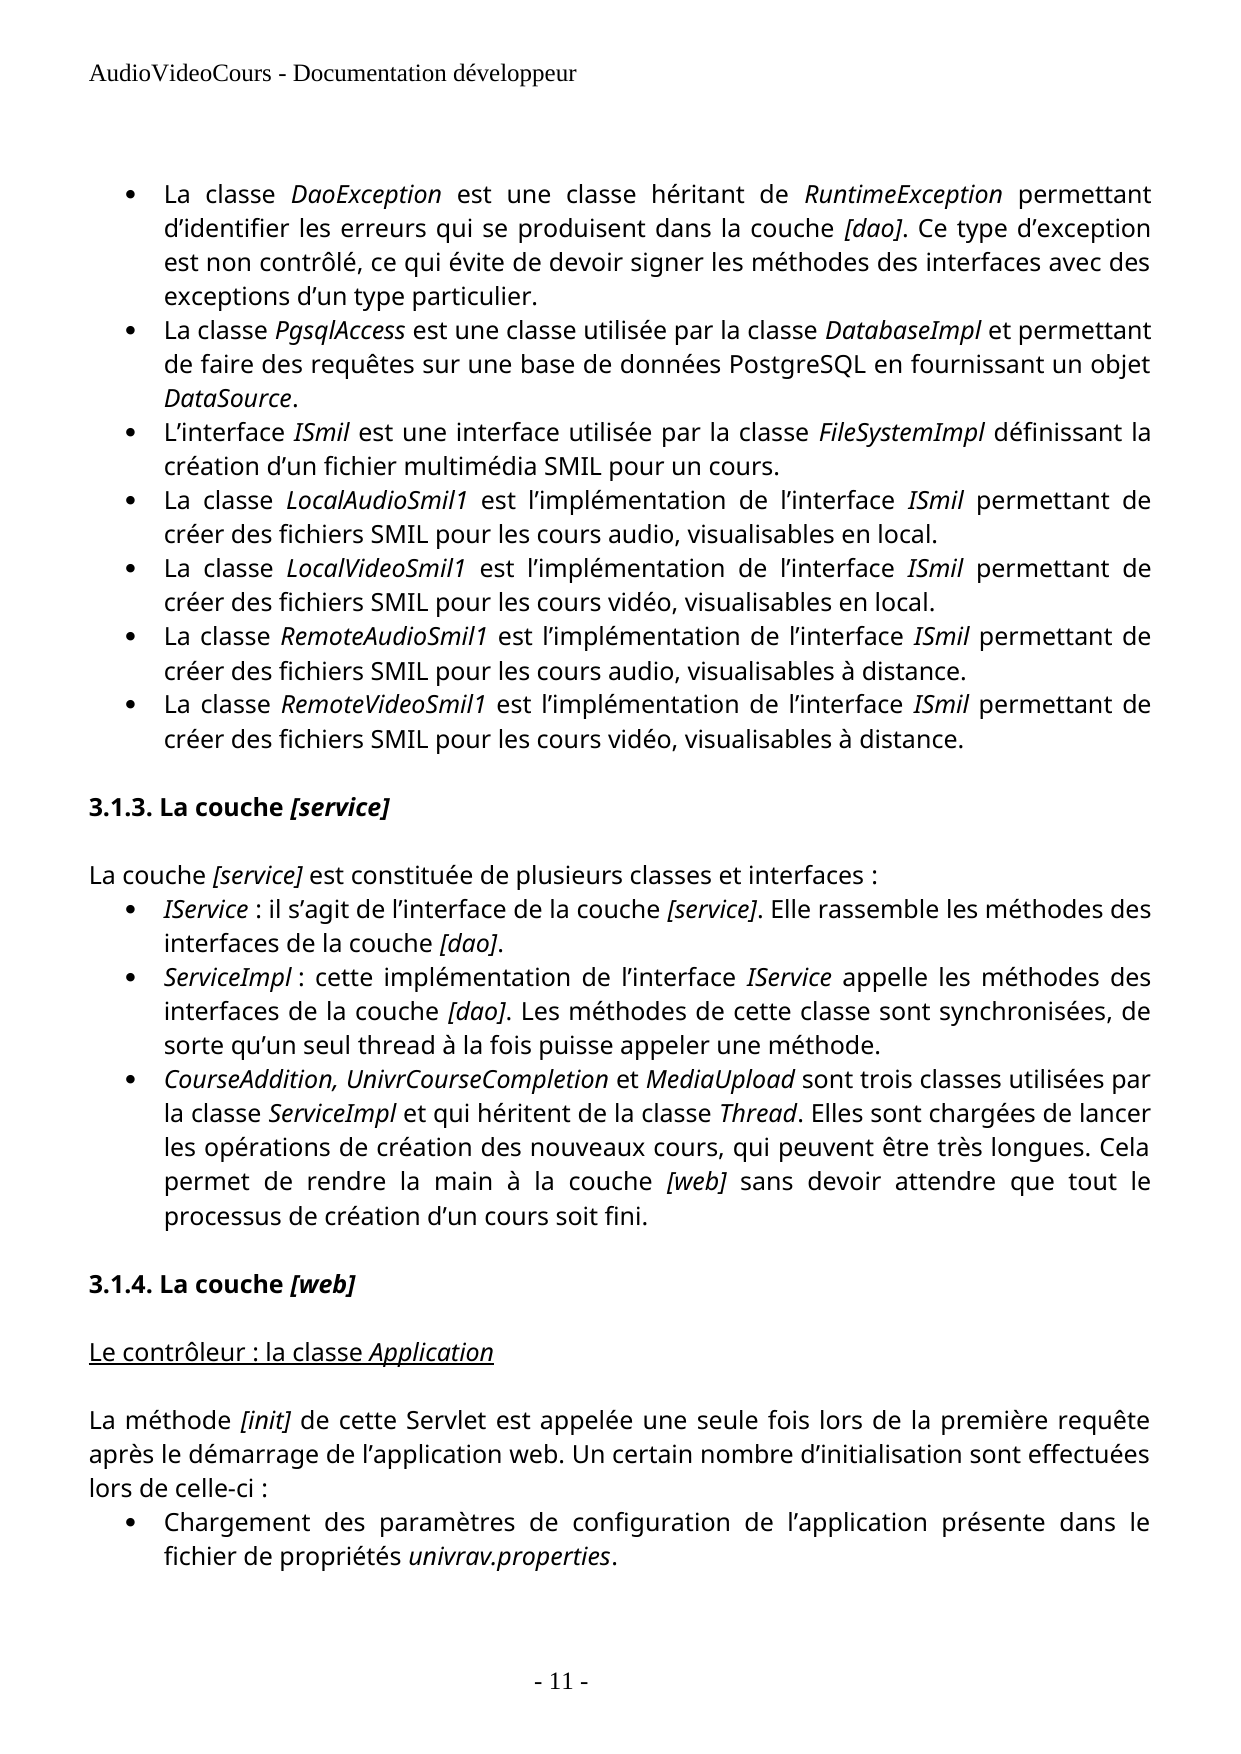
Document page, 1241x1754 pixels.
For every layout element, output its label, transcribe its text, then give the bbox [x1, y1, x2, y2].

list IService : il s’agit de l’interface de la couche [service]. Elle rassemble les méthodes des interfaces de la couche [dao]. [126, 892, 1152, 960]
list La classe LocalAudioSmil1 est l’implémentation de l’interface ISmil permettant de créer des fichiers SMIL pour les cours audio, visualisables en local. [126, 483, 1152, 551]
text La méthode [init] de cette Servlet est appelée une seule fois lors de la première requête après le démarrage de l’application web. Un certain nombre d’initialisation sont effectuées lors de celle-ci : [88, 1402, 1152, 1505]
text La couche [service] est constituée de plusieurs classes et interfaces : [88, 857, 1152, 892]
list CourseAddition, UnivrCourseCompletion et MediaUpload sont trois classes utilisées par la classe ServiceImpl et qui héritent de la classe Thread. Elles sont chargées de lancer les opérations de création des nouveaux cours, qui peuvent être très longues. Cela permet de rendre la main à la couche [web] sans devoir attendre que tout le processus de création d’un cours soit fini. [126, 1062, 1152, 1232]
list L’interface ISmil est une interface utilisée par la classe FileSystemImpl définissant la création d’un fichier multimédia SMIL pour un cours. [126, 415, 1152, 483]
list ServiceImpl : cette implémentation de l’interface IService appelle les méthodes des interfaces de la couche [dao]. Les méthodes de cette classe sont synchronisées, de sorte qu’un seul thread à la fois puisse appeler une méthode. [126, 960, 1152, 1062]
text 3.1.4. La couche [web] [88, 1266, 1152, 1300]
list La classe RemoteVideoSmil1 est l’implémentation de l’interface ISmil permettant de créer des fichiers SMIL pour les cours vidéo, visualisables à distance. [126, 687, 1152, 755]
list La classe PgsqlAccess est une classe utilisée par la classe DatabaseImpl et permettant de faire des requêtes sur une base de données PostgreSQL en fournissant un objet DataSource. [126, 312, 1152, 415]
list Chargement des paramètres de configuration de l’application présente dans le fichier de propriétés univrav.properties. [126, 1505, 1152, 1573]
list La classe LocalVideoSmil1 est l’implémentation de l’interface ISmil permettant de créer des fichiers SMIL pour les cours vidéo, visualisables en local. [126, 551, 1152, 619]
text 3.1.3. La couche [service] [88, 789, 1152, 823]
text Le contrôleur : la classe Application [88, 1334, 1152, 1368]
list La classe DaoException est une classe héritant de RuntimeException permettant d’identifier les erreurs qui se produisent dans la couche [dao]. Ce type d’exception est non contrôlé, ce qui évite de devoir signer les méthodes des interfaces avec des exceptions d’un type particulier. [126, 176, 1152, 312]
list La classe RemoteAudioSmil1 est l’implémentation de l’interface ISmil permettant de créer des fichiers SMIL pour les cours audio, visualisables à distance. [126, 619, 1152, 687]
